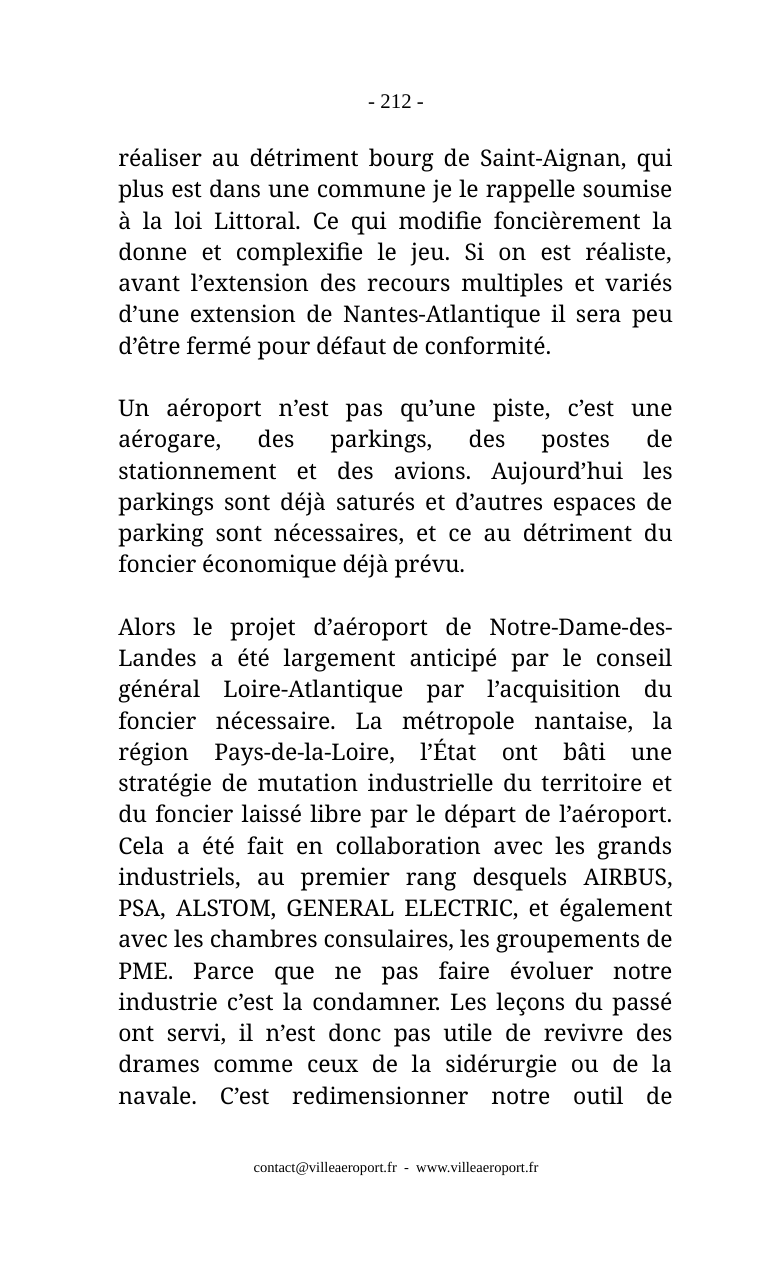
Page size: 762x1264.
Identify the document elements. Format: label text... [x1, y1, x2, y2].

text Un aéroport n’est pas qu’une piste, c’est une aérogare, des parkings, des postes de stationnement et des avions. Aujourd’hui les parkings sont déjà saturés et d’autres espaces de parking sont nécessaires, et ce au détriment du foncier économique déjà prévu. [118, 392, 673, 579]
text réaliser au détriment bourg de Saint-Aignan, qui plus est dans une commune je le rappelle soumise à la loi Littoral. Ce qui modifie foncièrement la donne et complexifie le jeu. Si on est réaliste, avant l’extension des recours multiples et variés d’une extension de Nantes-Atlantique il sera peu d’être fermé pour défaut de conformité. [118, 142, 673, 361]
text Alors le projet d’aéroport de Notre-Dame-des-Landes a été largement anticipé par le conseil général Loire-Atlantique par l’acquisition du foncier nécessaire. La métropole nantaise, la région Pays-de-la-Loire, l’État ont bâti une stratégie de mutation industrielle du territoire et du foncier laissé libre par le départ de l’aéroport. Cela a été fait en collaboration avec les grands industriels, au premier rang desquels AIRBUS, PSA, ALSTOM, GENERAL ELECTRIC, et également avec les chambres consulaires, les groupements de PME. Parce que ne pas faire évoluer notre industrie c’est la condamner. Les leçons du passé ont servi, il n’est donc pas utile de revivre des drames comme ceux de la sidérurgie ou de la navale. C’est redimensionner notre outil de [118, 611, 673, 1111]
